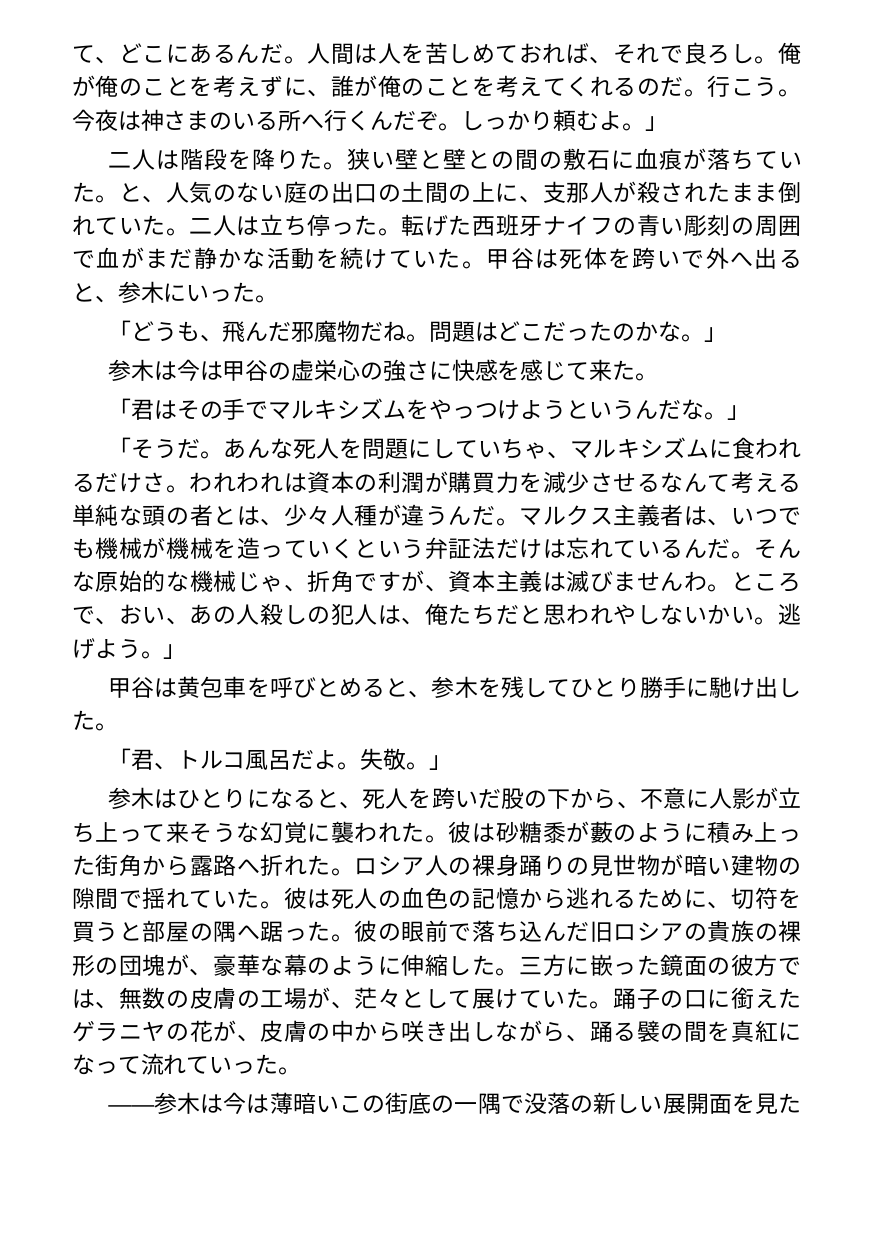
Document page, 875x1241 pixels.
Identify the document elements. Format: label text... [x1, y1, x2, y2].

text ――参木は今は薄暗いこの街底の一隅で没落の新しい展開面を見た [72, 1086, 802, 1119]
text 「そうだ。あんな死人を問題にしていちゃ、マルキシズムに食われるだけさ。われわれは資本の利潤が購買力を減少させるなんて考える単純な頭の者とは、少々人種が違うんだ。マルクス主義者は、いつでも機械が機械を造っていくという弁証法だけは忘れているんだ。そんな原始的な機械じゃ、折角ですが、資本主義は滅びませんわ。ところで、おい、あの人殺しの犯人は、俺たちだと思われやしないかい。逃げよう。」 [72, 431, 802, 664]
text 二人は階段を降りた。狭い壁と壁との間の敷石に血痕が落ちていた。と、人気のない庭の出口の土間の上に、支那人が殺されたまま倒れていた。二人は立ち停った。転げた西班牙ナイフの青い彫刻の周囲で血がまだ静かな活動を続けていた。甲谷は死体を跨いで外へ出ると、参木にいった。 [72, 142, 802, 308]
text 参木はひとりになると、死人を跨いだ股の下から、不意に人影が立ち上って来そうな幻覚に襲われた。彼は砂糖黍が藪のように積み上った街角から露路へ折れた。ロシア人の裸身踊りの見世物が暗い建物の隙間で揺れていた。彼は死人の血色の記憶から逃れるために、切符を買うと部屋の隅へ踞った。彼の眼前で落ち込んだ旧ロシアの貴族の裸形の団塊が、豪華な幕のように伸縮した。三方に嵌った鏡面の彼方では、無数の皮膚の工場が、茫々として展けていた。踊子の口に銜えたゲラニヤの花が、皮膚の中から咲き出しながら、踊る襞の間を真紅になって流れていった。 [72, 781, 802, 1080]
text 「どうも、飛んだ邪魔物だね。問題はどこだったのかな。」 [72, 314, 802, 347]
text 甲谷は黄包車を呼びとめると、参木を残してひとり勝手に馳け出した。 [72, 670, 802, 736]
text て、どこにあるんだ。人間は人を苦しめておれば、それで良ろし。俺が俺のことを考えずに、誰が俺のことを考えてくれるのだ。行こう。今夜は神さまのいる所へ行くんだぞ。しっかり頼むよ。」 [72, 36, 802, 136]
text 参木は今は甲谷の虚栄心の強さに快感を感じて来た。 [72, 353, 802, 386]
text 「君、トルコ風呂だよ。失敬。」 [72, 742, 802, 775]
text 「君はその手でマルキシズムをやっつけようというんだな。」 [72, 392, 802, 425]
